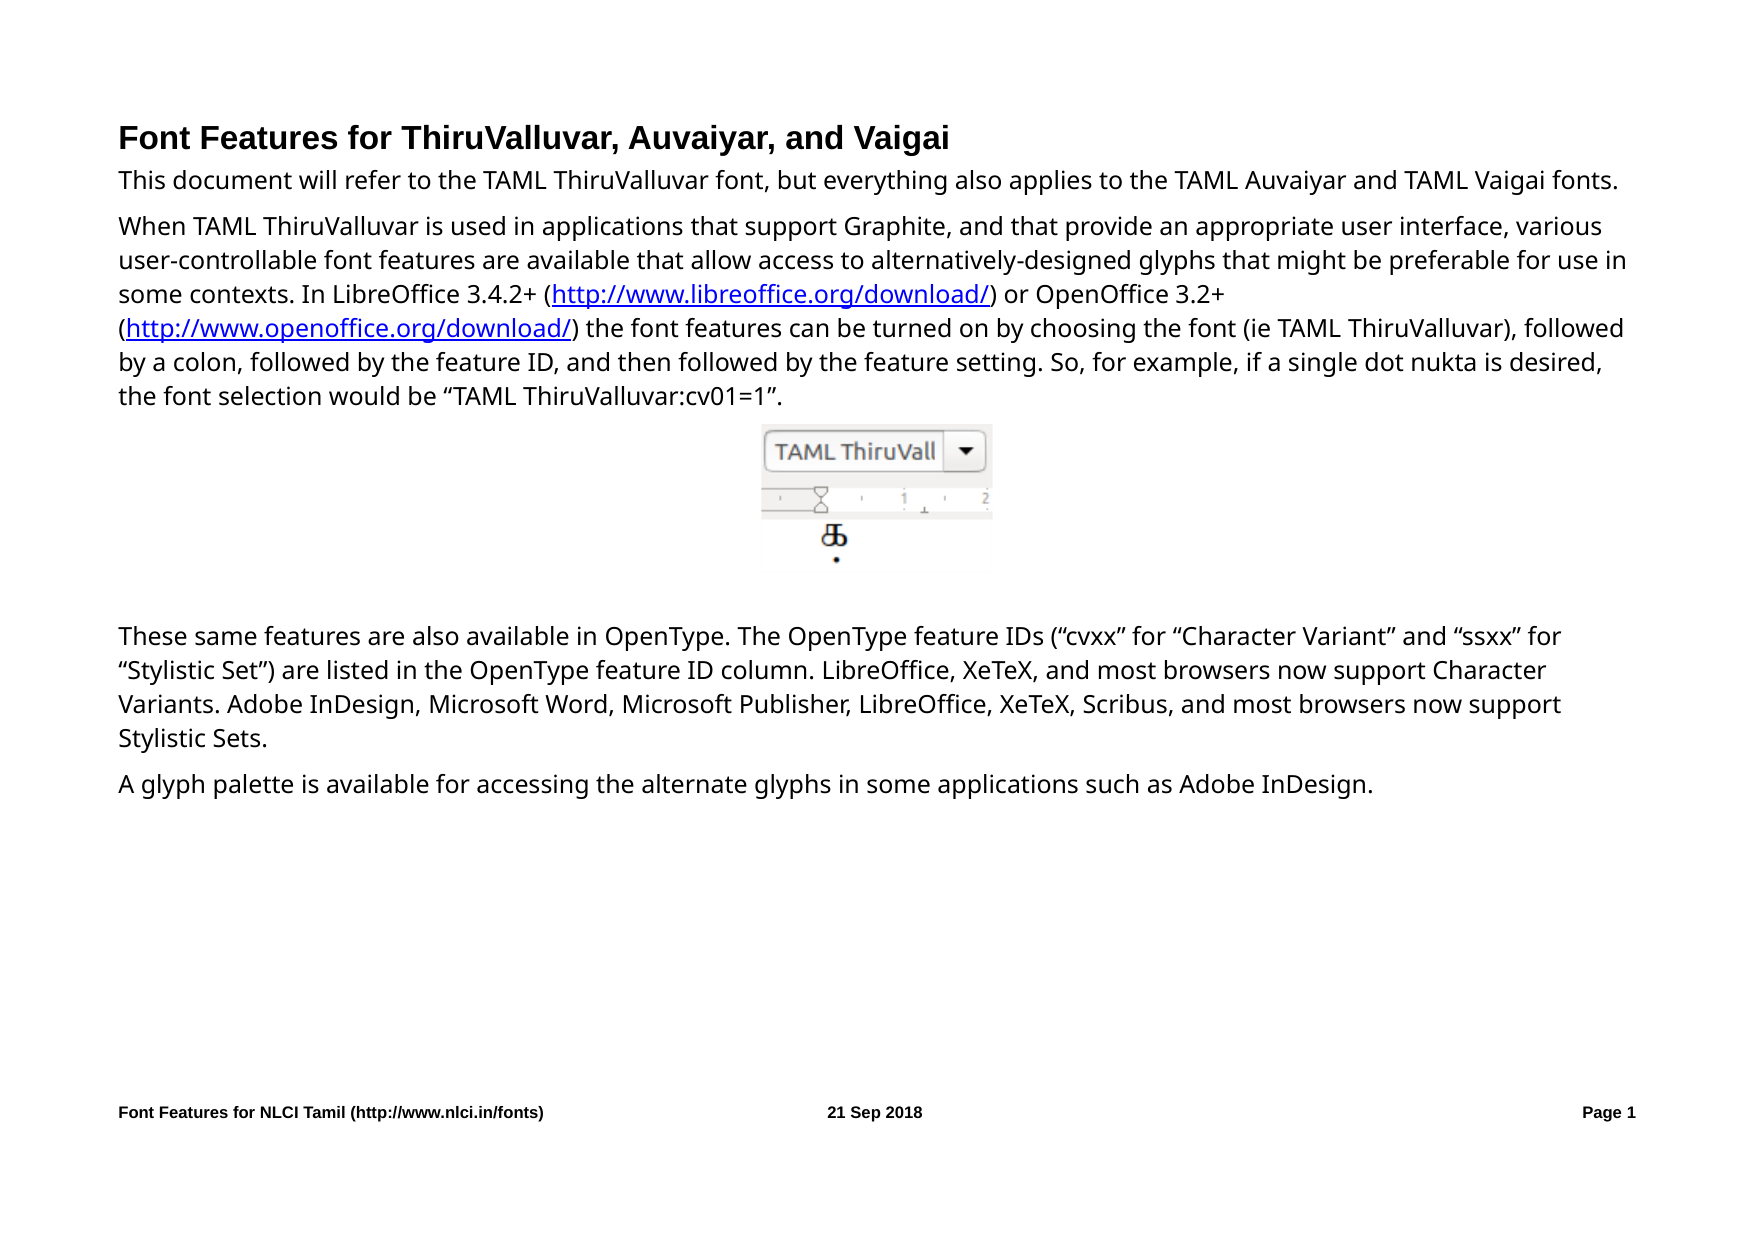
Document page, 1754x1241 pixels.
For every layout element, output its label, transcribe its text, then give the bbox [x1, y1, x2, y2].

picture [761, 424, 993, 573]
subtitle Font Features for ThiruValluvar, Auvaiyar, and Vaigai [118, 118, 1636, 157]
text This document will refer to the TAML ThiruValluvar font, but everything also applies to the TAML Auvaiyar and TAML Vaigai fonts. [118, 163, 1636, 197]
text When TAML ThiruValluvar is used in applications that support Graphite, and that provide an appropriate user interface, various user-controllable font features are available that allow access to alternatively-designed glyphs that might be preferable for use in some contexts. In LibreOffice 3.4.2+ (http://www.libreoffice.org/download/) or OpenOffice 3.2+ (http://www.openoffice.org/download/) the font features can be turned on by choosing the font (ie TAML ThiruValluvar), followed by a colon, followed by the feature ID, and then followed by the feature setting. So, for example, if a single dot nukta is desired, the font selection would be “TAML ThiruValluvar:cv01=1”. [118, 208, 1636, 413]
text A glyph palette is available for accessing the alternate glyphs in some applications such as Adobe InDesign. [118, 767, 1636, 801]
text These same features are also available in OpenType. The OpenType feature IDs (“cvxx” for “Character Variant” and “ssxx” for “Stylistic Set”) are listed in the OpenType feature ID column. LibreOffice, XeTeX, and most browsers now support Character Variants. Adobe InDesign, Microsoft Word, Microsoft Publisher, LibreOffice, XeTeX, Scribus, and most browsers now support Stylistic Sets. [118, 619, 1636, 755]
